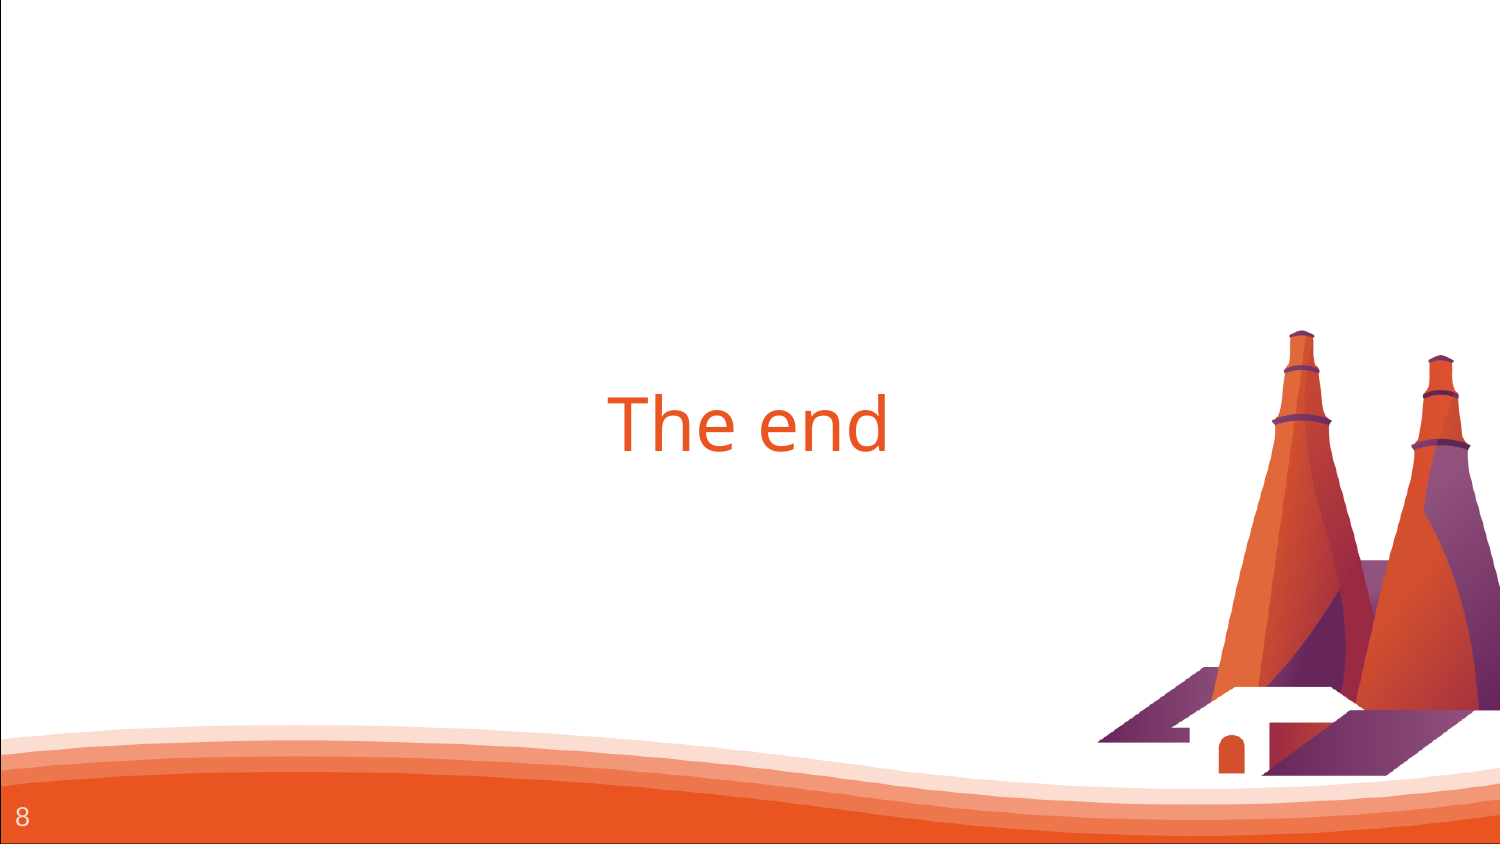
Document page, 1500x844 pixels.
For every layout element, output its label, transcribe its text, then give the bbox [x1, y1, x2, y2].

picture [0, 0, 1500, 844]
title The end [227, 352, 1273, 491]
slide_number [0, 793, 55, 838]
